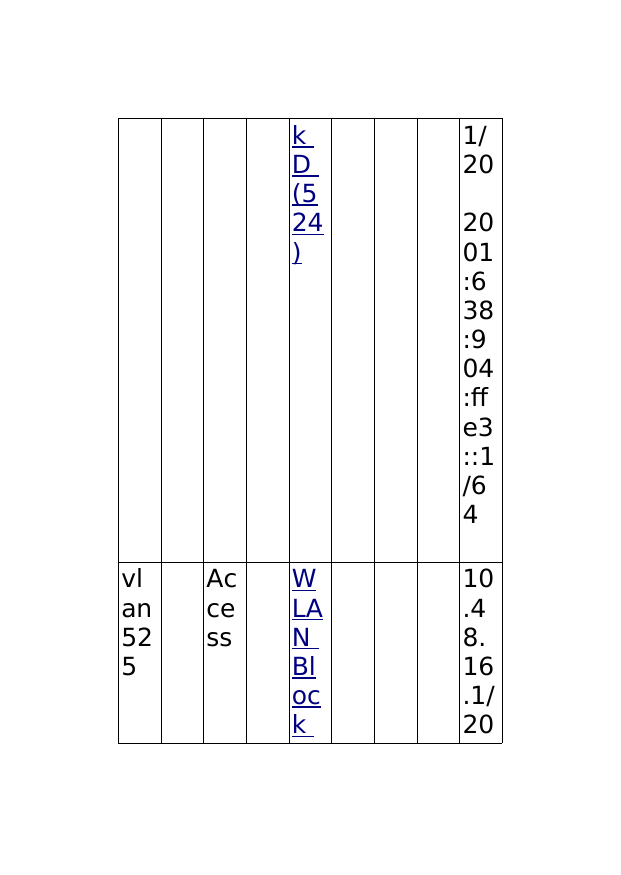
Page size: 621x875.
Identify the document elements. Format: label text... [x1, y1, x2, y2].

table_cell WLAN Block [290, 563, 331, 742]
table_cell k D (524) [290, 119, 331, 562]
table_cell [332, 563, 374, 742]
table_cell [375, 563, 417, 742]
table_cell 10.48.16.1/20 [460, 563, 502, 742]
table_cell vlan525 [119, 563, 161, 742]
table_cell [204, 119, 246, 562]
table_cell [162, 563, 203, 742]
table_cell [418, 119, 459, 562]
table_cell [119, 119, 161, 562]
table_cell Access [204, 563, 246, 742]
table_cell 1/20 2001:638:904:ffe3::1/64 [460, 119, 502, 562]
table_cell [247, 563, 289, 742]
table_cell [375, 119, 417, 562]
table_cell [418, 563, 459, 742]
table_cell [332, 119, 374, 562]
table_cell [162, 119, 203, 562]
table_cell [247, 119, 289, 562]
